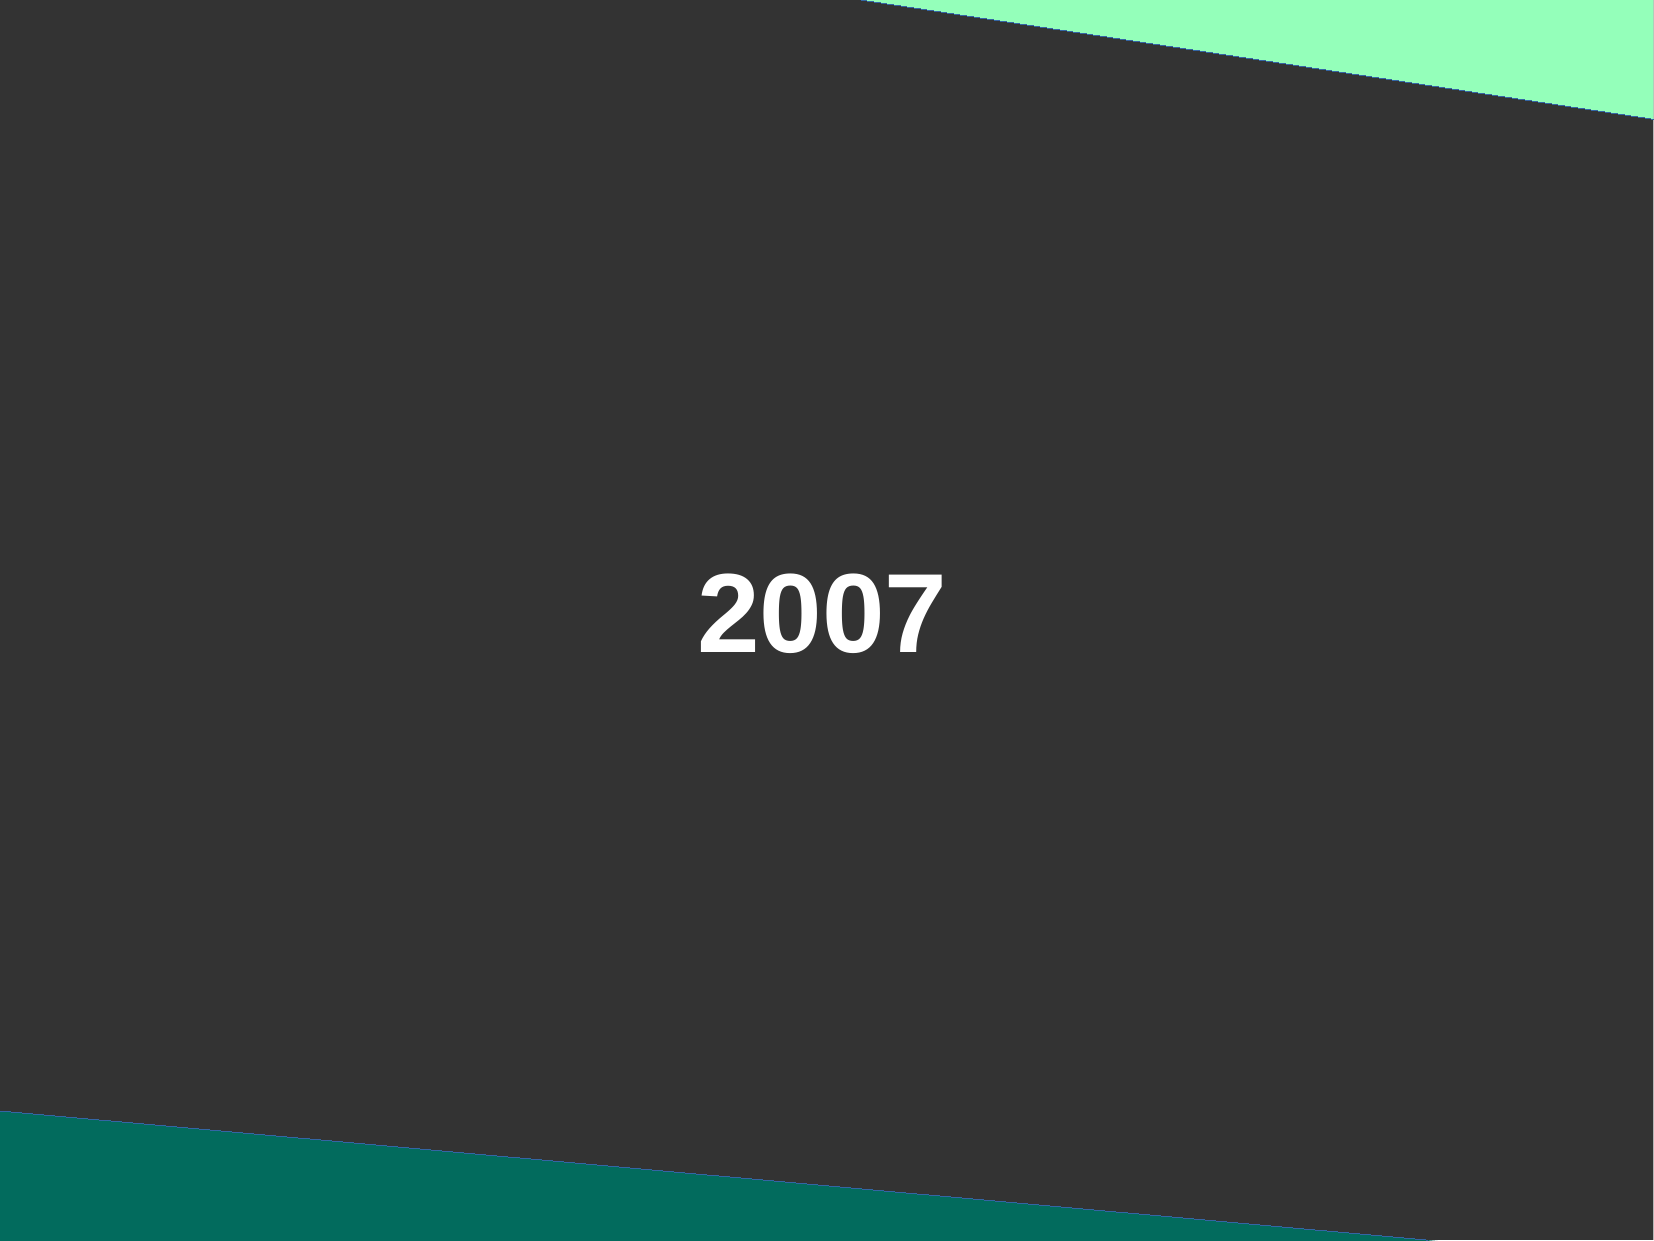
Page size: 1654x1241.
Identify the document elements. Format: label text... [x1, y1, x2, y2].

text_box [861, 0, 1654, 120]
title 2007 [22, 550, 1622, 676]
